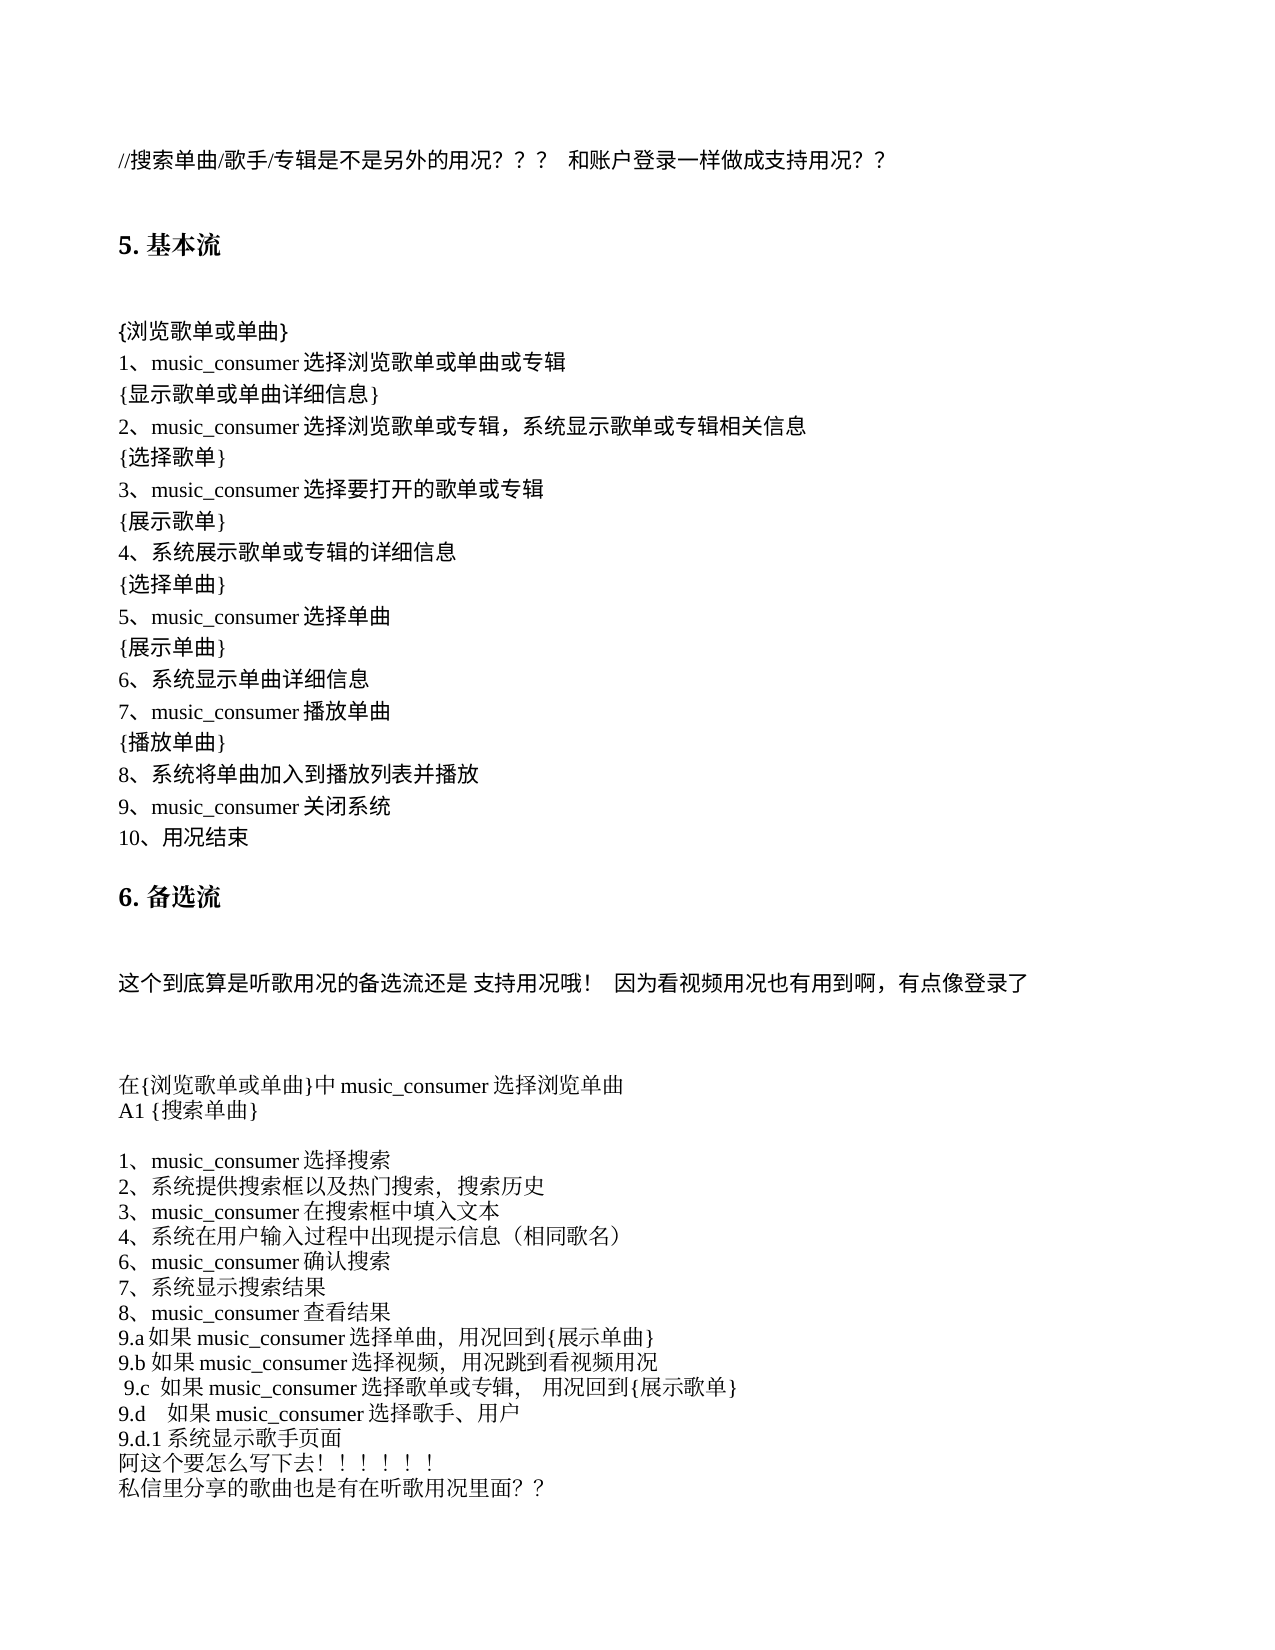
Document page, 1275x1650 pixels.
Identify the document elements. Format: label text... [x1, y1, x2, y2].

text 10、用况结束 [118, 820, 1157, 852]
text 9.c 如果music_consumer选择歌单或专辑， 用况回到{展示歌单} [118, 1375, 1157, 1401]
text 5. 基本流 [118, 225, 1157, 261]
text 7、music_consumer播放单曲 [118, 694, 1157, 725]
text 6、系统显示单曲详细信息 [118, 662, 1157, 694]
text 阿这个要怎么写下去！！！！！！ [118, 1451, 1157, 1476]
text 1、music_consumer选择搜索 [118, 1148, 1157, 1174]
text 9.a如果music_consumer选择单曲，用况回到{展示单曲} [118, 1325, 1157, 1350]
text //搜索单曲/歌手/专辑是不是另外的用况？？？ 和账户登录一样做成支持用况？？ [118, 143, 1157, 175]
text {显示歌单或单曲详细信息} [118, 377, 1157, 409]
text 私信里分享的歌曲也是有在听歌用况里面？？ [118, 1476, 1157, 1501]
text 4、系统在用户输入过程中出现提示信息（相同歌名） [118, 1224, 1157, 1249]
text 9.d.1 系统显示歌手页面 [118, 1426, 1157, 1451]
text 在{浏览歌单或单曲}中music_consumer选择浏览单曲 [118, 1073, 1157, 1098]
text 5、music_consumer选择单曲 [118, 599, 1157, 630]
text 8、music_consumer查看结果 [118, 1300, 1157, 1325]
text 3、music_consumer选择要打开的歌单或专辑 [118, 472, 1157, 504]
text 3、music_consumer在搜索框中填入文本 [118, 1199, 1157, 1224]
text {选择歌单} [118, 440, 1157, 472]
text 9.b 如果music_consumer选择视频，用况跳到看视频用况 [118, 1350, 1157, 1375]
text 1、music_consumer选择浏览歌单或单曲或专辑 [118, 345, 1157, 377]
text 8、系统将单曲加入到播放列表并播放 [118, 757, 1157, 789]
text 9、music_consumer关闭系统 [118, 789, 1157, 820]
text 6、music_consumer确认搜索 [118, 1249, 1157, 1274]
text 2、music_consumer选择浏览歌单或专辑，系统显示歌单或专辑相关信息 [118, 409, 1157, 440]
text 这个到底算是听歌用况的备选流还是 支持用况哦！ 因为看视频用况也有用到啊，有点像登录了 [118, 966, 1157, 997]
text 9.d 如果music_consumer选择歌手、用户 [118, 1401, 1157, 1426]
text {浏览歌单或单曲} [118, 314, 1157, 345]
text {播放单曲} [118, 725, 1157, 757]
text {选择单曲} [118, 567, 1157, 599]
text 2、系统提供搜索框以及热门搜索，搜索历史 [118, 1174, 1157, 1199]
text 7、系统显示搜索结果 [118, 1274, 1157, 1300]
text A1 {搜索单曲} [118, 1098, 1157, 1123]
text {展示歌单} [118, 504, 1157, 535]
text 4、系统展示歌单或专辑的详细信息 [118, 535, 1157, 567]
text {展示单曲} [118, 630, 1157, 662]
text 6. 备选流 [118, 877, 1157, 913]
